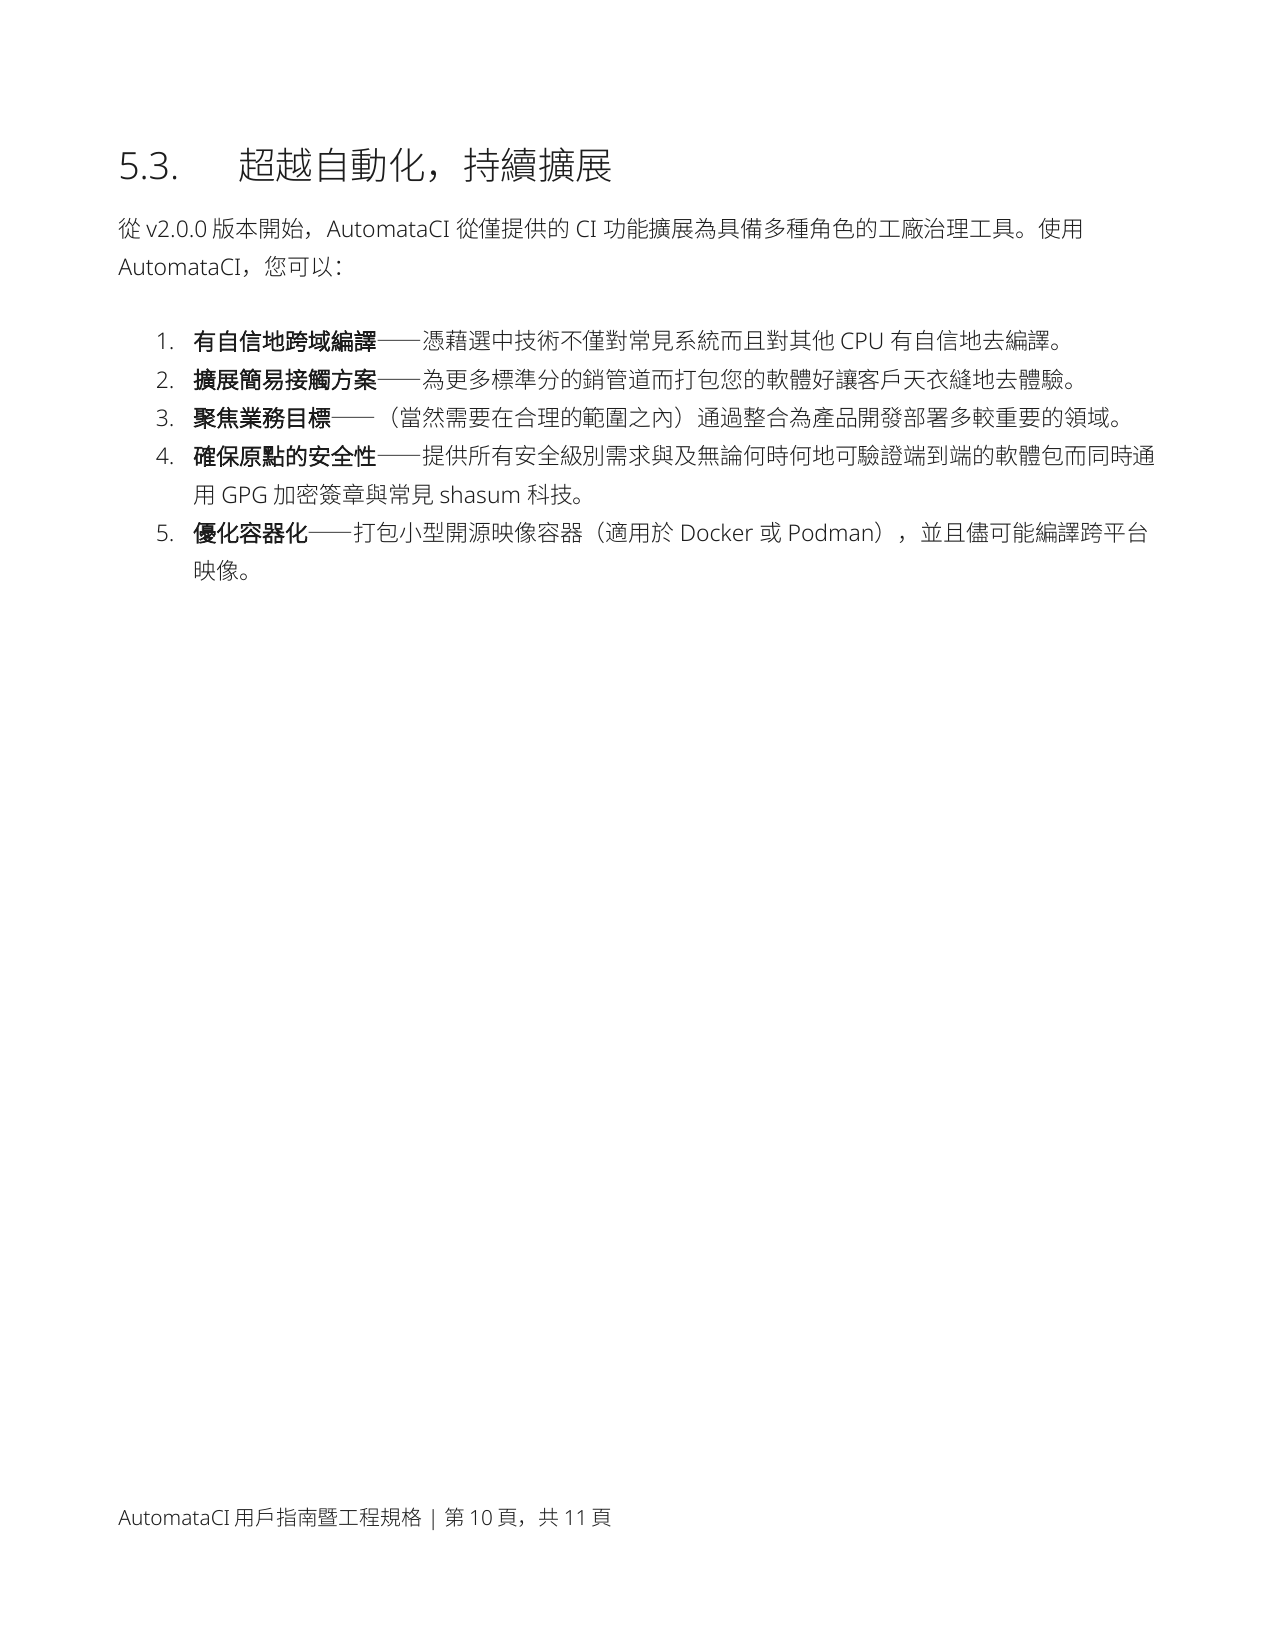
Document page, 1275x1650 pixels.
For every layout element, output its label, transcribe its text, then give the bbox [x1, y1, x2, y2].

list 擴展簡易接觸方案——為更多標準分的銷管道而打包您的軟體好讓客戶天衣縫地去體驗。 [156, 362, 1157, 395]
subtitle 超越自動化，持續擴展 [118, 136, 1157, 191]
list 確保原點的安全性——提供所有安全級別需求與及無論何時何地可驗證端到端的軟體包而同時通用 GPG 加密簽章與常見 shasum 科技。 [156, 438, 1157, 510]
list 聚焦業務目標——（當然需要在合理的範圍之內）通過整合為產品開發部署多較重要的領域。 [156, 400, 1157, 433]
list 優化容器化——打包小型開源映像容器（適用於 Docker 或 Podman），並且儘可能編譯跨平台映像。 [156, 515, 1157, 586]
text 從 v2.0.0版本開始，AutomataCI 從僅提供的 CI 功能擴展為具備多種角色的工廠治理工具。使用 AutomataCI，您可以： [118, 211, 1157, 282]
list 有自信地跨域編譯——憑藉選中技術不僅對常見系統而且對其他 CPU 有自信地去編譯。 [156, 323, 1157, 357]
